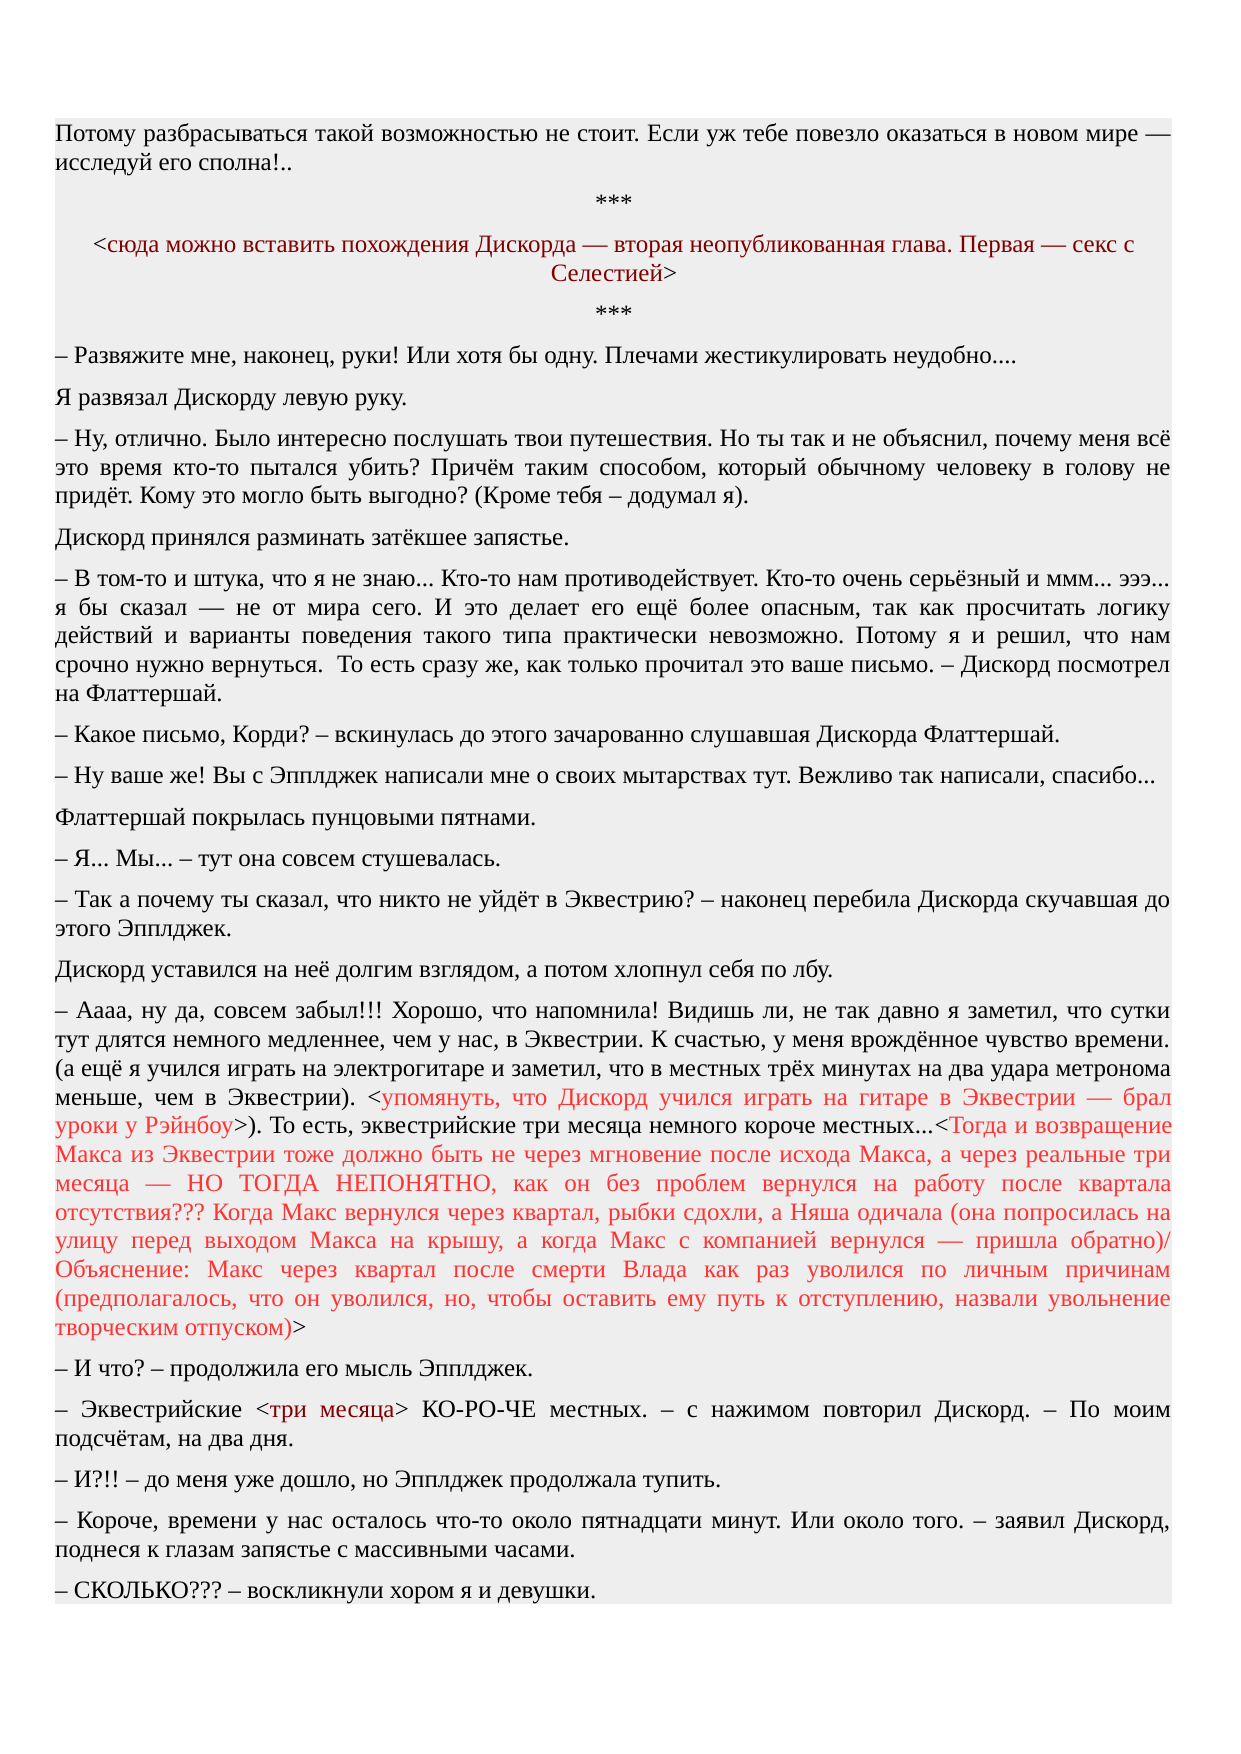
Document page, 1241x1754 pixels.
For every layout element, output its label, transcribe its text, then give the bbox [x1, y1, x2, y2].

text – СКОЛЬКО??? – воскликнули хором я и девушки. [55, 1576, 1172, 1604]
text – В том-то и штука, что я не знаю... Кто-то нам противодействует. Кто-то очень серьёзный и ммм... эээ... я бы сказал — не от мира сего. И это делает его ещё более опасным, так как просчитать логику действий и варианты поведения такого типа практически невозможно. Потому я и решил, что нам срочно нужно вернуться. То есть сразу же, как только прочитал это ваше письмо. – Дискорд посмотрел на Флаттершай. [55, 563, 1172, 707]
text *** [55, 188, 1172, 217]
text Я развязал Дискорду левую руку. [55, 382, 1172, 411]
text Дискорд принялся разминать затёкшее запястье. [55, 522, 1172, 551]
text – Короче, времени у нас осталось что-то около пятнадцати минут. Или около того. – заявил Дискорд, поднеся к глазам запястье с массивными часами. [55, 1506, 1172, 1563]
text – Ну, отлично. Было интересно послушать твои путешествия. Но ты так и не объяснил, почему меня всё это время кто-то пытался убить? Причём таким способом, который обычному человеку в голову не придёт. Кому это могло быть выгодно? (Кроме тебя – додумал я). [55, 423, 1172, 509]
text *** [55, 299, 1172, 328]
text – Аааа, ну да, совсем забыл!!! Хорошо, что напомнила! Видишь ли, не так давно я заметил, что сутки тут длятся немного медленнее, чем у нас, в Эквестрии. К счастью, у меня врождённое чувство времени. (а ещё я учился играть на электрогитаре и заметил, что в местных трёх минутах на два удара метронома меньше, чем в Эквестрии). <упомянуть, что Дискорд учился играть на гитаре в Эквестрии — брал уроки у Рэйнбоу>). То есть, эквестрийские три месяца немного короче местных...<Тогда и возвращение Макса из Эквестрии тоже должно быть не через мгновение после исхода Макса, а через реальные три месяца — НО ТОГДА НЕПОНЯТНО, как он без проблем вернулся на работу после квартала отсутствия??? Когда Макс вернулся через квартал, рыбки сдохли, а Няша одичала (она попросилась на улицу перед выходом Макса на крышу, а когда Макс с компанией вернулся — пришла обратно)/ Объяснение: Макс через квартал после смерти Влада как раз уволился по личным причинам (предполагалось, что он уволился, но, чтобы оставить ему путь к отступлению, назвали увольнение творческим отпуском)> [55, 996, 1172, 1341]
text – Развяжите мне, наконец, руки! Или хотя бы одну. Плечами жестикулировать неудобно.... [55, 341, 1172, 369]
text – Ну ваше же! Вы с Эпплджек написали мне о своих мытарствах тут. Вежливо так написали, спасибо... [55, 761, 1172, 789]
text Флаттершай покрылась пунцовыми пятнами. [55, 802, 1172, 831]
text Потому разбрасываться такой возможностью не стоит. Если уж тебе повезло оказаться в новом мире — исследуй его сполна!.. [55, 118, 1172, 176]
text Дискорд уставился на неё долгим взглядом, а потом хлопнул себя по лбу. [55, 954, 1172, 983]
text – Какое письмо, Корди? – вскинулась до этого зачарованно слушавшая Дискорда Флаттершай. [55, 719, 1172, 748]
text – Эквестрийские <три месяца> КО-РО-ЧЕ местных. – с нажимом повторил Дискорд. – По моим подсчётам, на два дня. [55, 1394, 1172, 1452]
text – Так а почему ты сказал, что никто не уйдёт в Эквестрию? – наконец перебила Дискорда скучавшая до этого Эпплджек. [55, 884, 1172, 942]
text – И что? – продолжила его мысль Эпплджек. [55, 1353, 1172, 1382]
text <сюда можно вставить похождения Дискорда — вторая неопубликованная глава. Первая — секс с Селестией> [55, 229, 1172, 287]
text – Я... Мы... – тут она совсем стушевалась. [55, 843, 1172, 872]
text – И?!! – до меня уже дошло, но Эпплджек продолжала тупить. [55, 1464, 1172, 1493]
